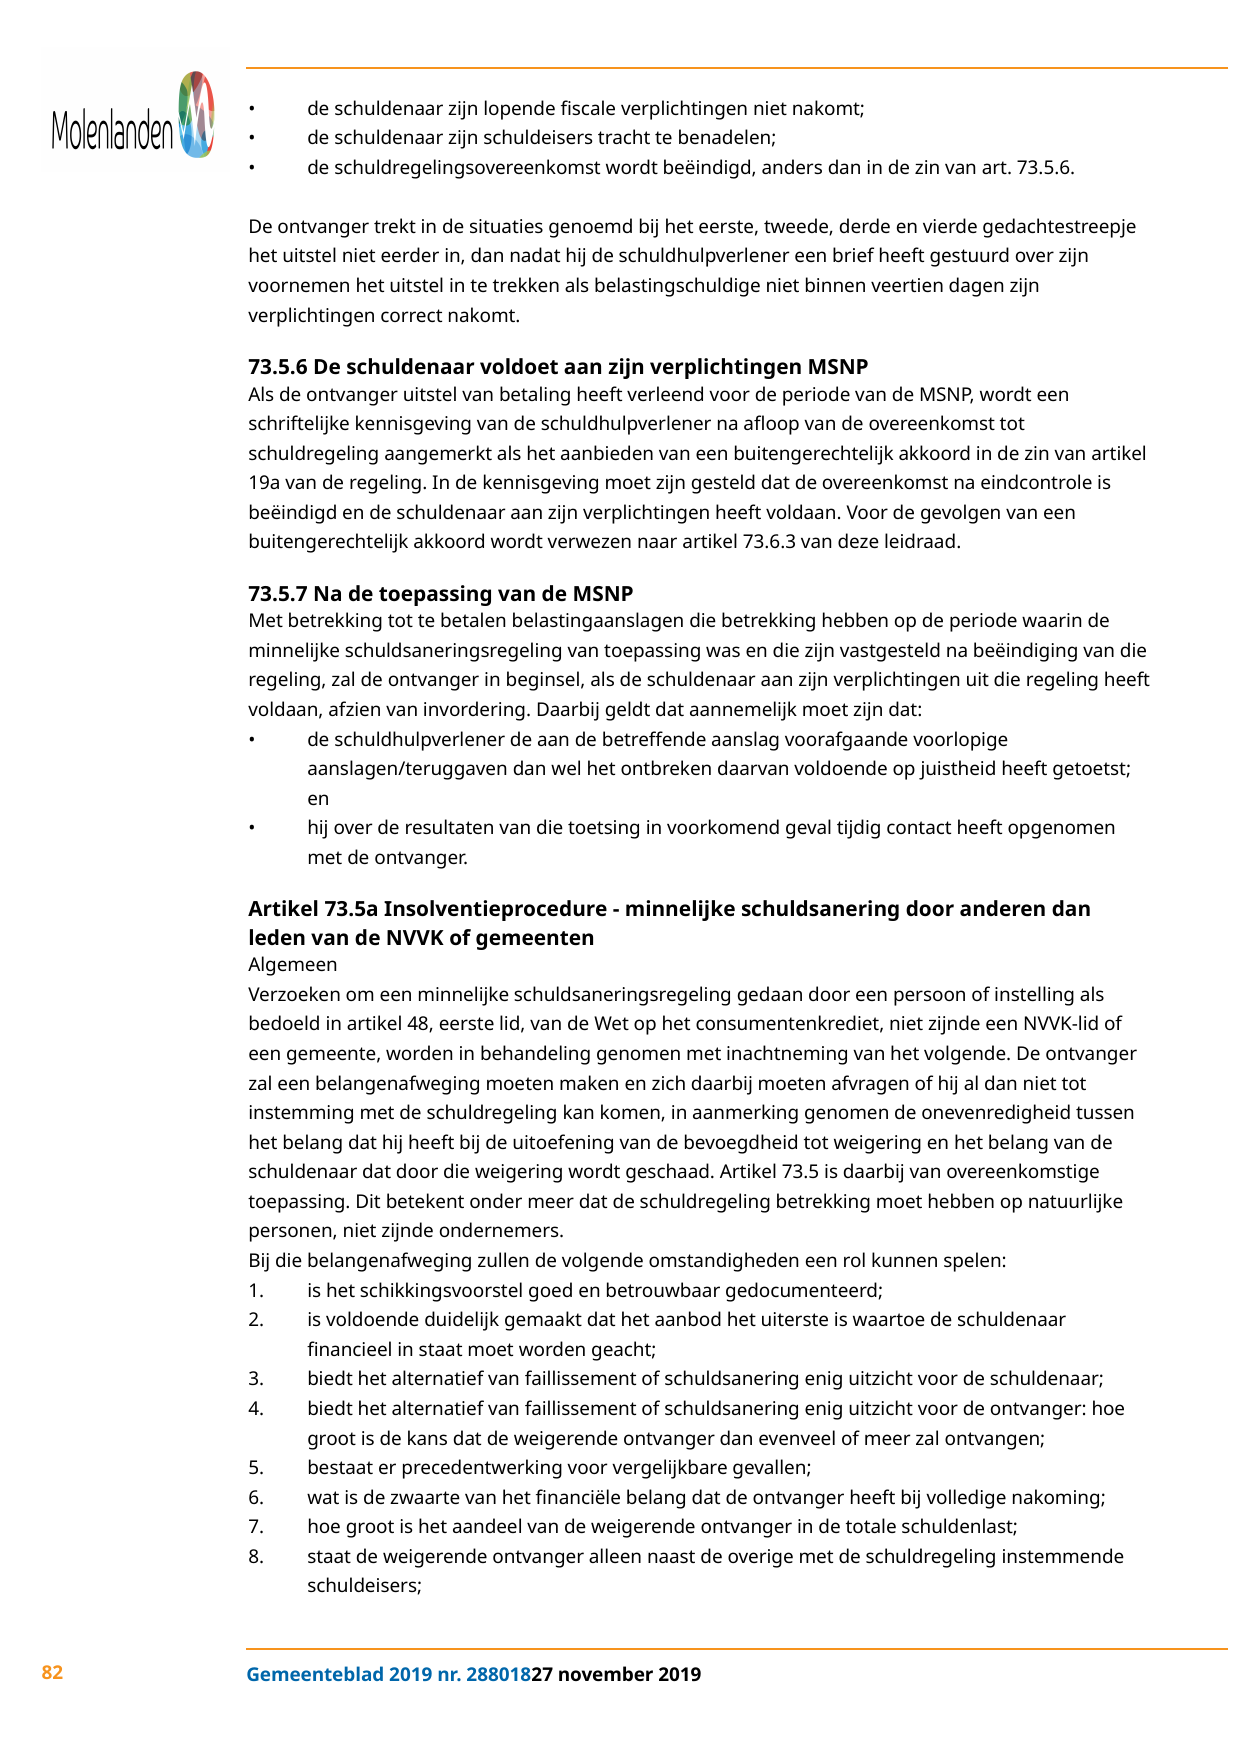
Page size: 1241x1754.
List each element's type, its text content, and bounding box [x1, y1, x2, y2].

list hij over de resultaten van die toetsing in voorkomend geval tijdig contact heeft opgenomen met de ontvanger. [248, 814, 1152, 870]
text Als de ontvanger uitstel van betaling heeft verleend voor de periode van de MSNP, wordt een schriftelijke kennisgeving van de schuldhulpverlener na afloop van de overeenkomst tot schuldregeling aangemerkt als het aanbieden van een buitengerechtelijk akkoord in de zin van artikel 19a van de regeling. In de kennisgeving moet zijn gesteld dat de overeenkomst na eindcontrole is beëindigd en de schuldenaar aan zijn verplichtingen heeft voldaan. Voor de gevolgen van een buitengerechtelijk akkoord wordt verwezen naar artikel 73.6.3 van deze leidraad. [248, 381, 1152, 554]
list biedt het alternatief van faillissement of schuldsanering enig uitzicht voor de ontvanger: hoe groot is de kans dat de weigerende ontvanger dan evenveel of meer zal ontvangen; [248, 1395, 1152, 1451]
list de schuldregelingsovereenkomst wordt beëindigd, anders dan in de zin van art. 73.5.6. [248, 154, 1152, 180]
text Artikel 73.5a Insolventieprocedure - minnelijke schuldsanering door anderen dan leden van de NVVK of gemeenten [248, 894, 1152, 951]
picture [41, 47, 231, 172]
text 73.5.7 Na de toepassing van de MSNP [248, 579, 1152, 607]
list biedt het alternatief van faillissement of schuldsanering enig uitzicht voor de schuldenaar; [248, 1366, 1152, 1391]
list wat is de zwaarte van het financiële belang dat de ontvanger heeft bij volledige nakoming; [248, 1484, 1152, 1510]
list hoe groot is het aandeel van de weigerende ontvanger in de totale schuldenlast; [248, 1513, 1152, 1539]
list de schuldenaar zijn schuldeisers tracht te benadelen; [248, 124, 1152, 150]
text 73.5.6 De schuldenaar voldoet aan zijn verplichtingen MSNP [248, 352, 1152, 381]
text Algemeen [248, 951, 1152, 977]
list bestaat er precedentwerking voor vergelijkbare gevallen; [248, 1454, 1152, 1480]
text De ontvanger trekt in de situaties genoemd bij het eerste, tweede, derde en vierde gedachtestreepje het uitstel niet eerder in, dan nadat hij de schuldhulpverlener een brief heeft gestuurd over zijn voornemen het uitstel in te trekken als belastingschuldige niet binnen veertien dagen zijn verplichtingen correct nakomt. [248, 213, 1152, 328]
text Bij die belangenafweging zullen de volgende omstandigheden een rol kunnen spelen: [248, 1247, 1152, 1273]
list is voldoende duidelijk gemaakt dat het aanbod het uiterste is waartoe de schuldenaar financieel in staat moet worden geacht; [248, 1306, 1152, 1362]
list de schuldenaar zijn lopende fiscale verplichtingen niet nakomt; [248, 95, 1152, 121]
text Met betrekking tot te betalen belastingaanslagen die betrekking hebben op de periode waarin de minnelijke schuldsaneringsregeling van toepassing was en die zijn vastgesteld na beëindiging van die regeling, zal de ontvanger in beginsel, als de schuldenaar aan zijn verplichtingen uit die regeling heeft voldaan, afzien van invordering. Daarbij geldt dat aannemelijk moet zijn dat: [248, 607, 1152, 722]
list de schuldhulpverlener de aan de betreffende aanslag voorafgaande voorlopige aanslagen/teruggaven dan wel het ontbreken daarvan voldoende op juistheid heeft getoetst; en [248, 726, 1152, 811]
list staat de weigerende ontvanger alleen naast de overige met de schuldregeling instemmende schuldeisers; [248, 1543, 1152, 1598]
text Verzoeken om een minnelijke schuldsaneringsregeling gedaan door een persoon of instelling als bedoeld in artikel 48, eerste lid, van de Wet op het consumentenkrediet, niet zijnde een NVVK-lid of een gemeente, worden in behandeling genomen met inachtneming van het volgende. De ontvanger zal een belangenafweging moeten maken en zich daarbij moeten afvragen of hij al dan niet tot instemming met de schuldregeling kan komen, in aanmerking genomen de onevenredigheid tussen het belang dat hij heeft bij de uitoefening van de bevoegdheid tot weigering en het belang van de schuldenaar dat door die weigering wordt geschaad. Artikel 73.5 is daarbij van overeenkomstige toepassing. Dit betekent onder meer dat de schuldregeling betrekking moet hebben op natuurlijke personen, niet zijnde ondernemers. [248, 981, 1152, 1243]
list is het schikkingsvoorstel goed en betrouwbaar gedocumenteerd; [248, 1277, 1152, 1303]
